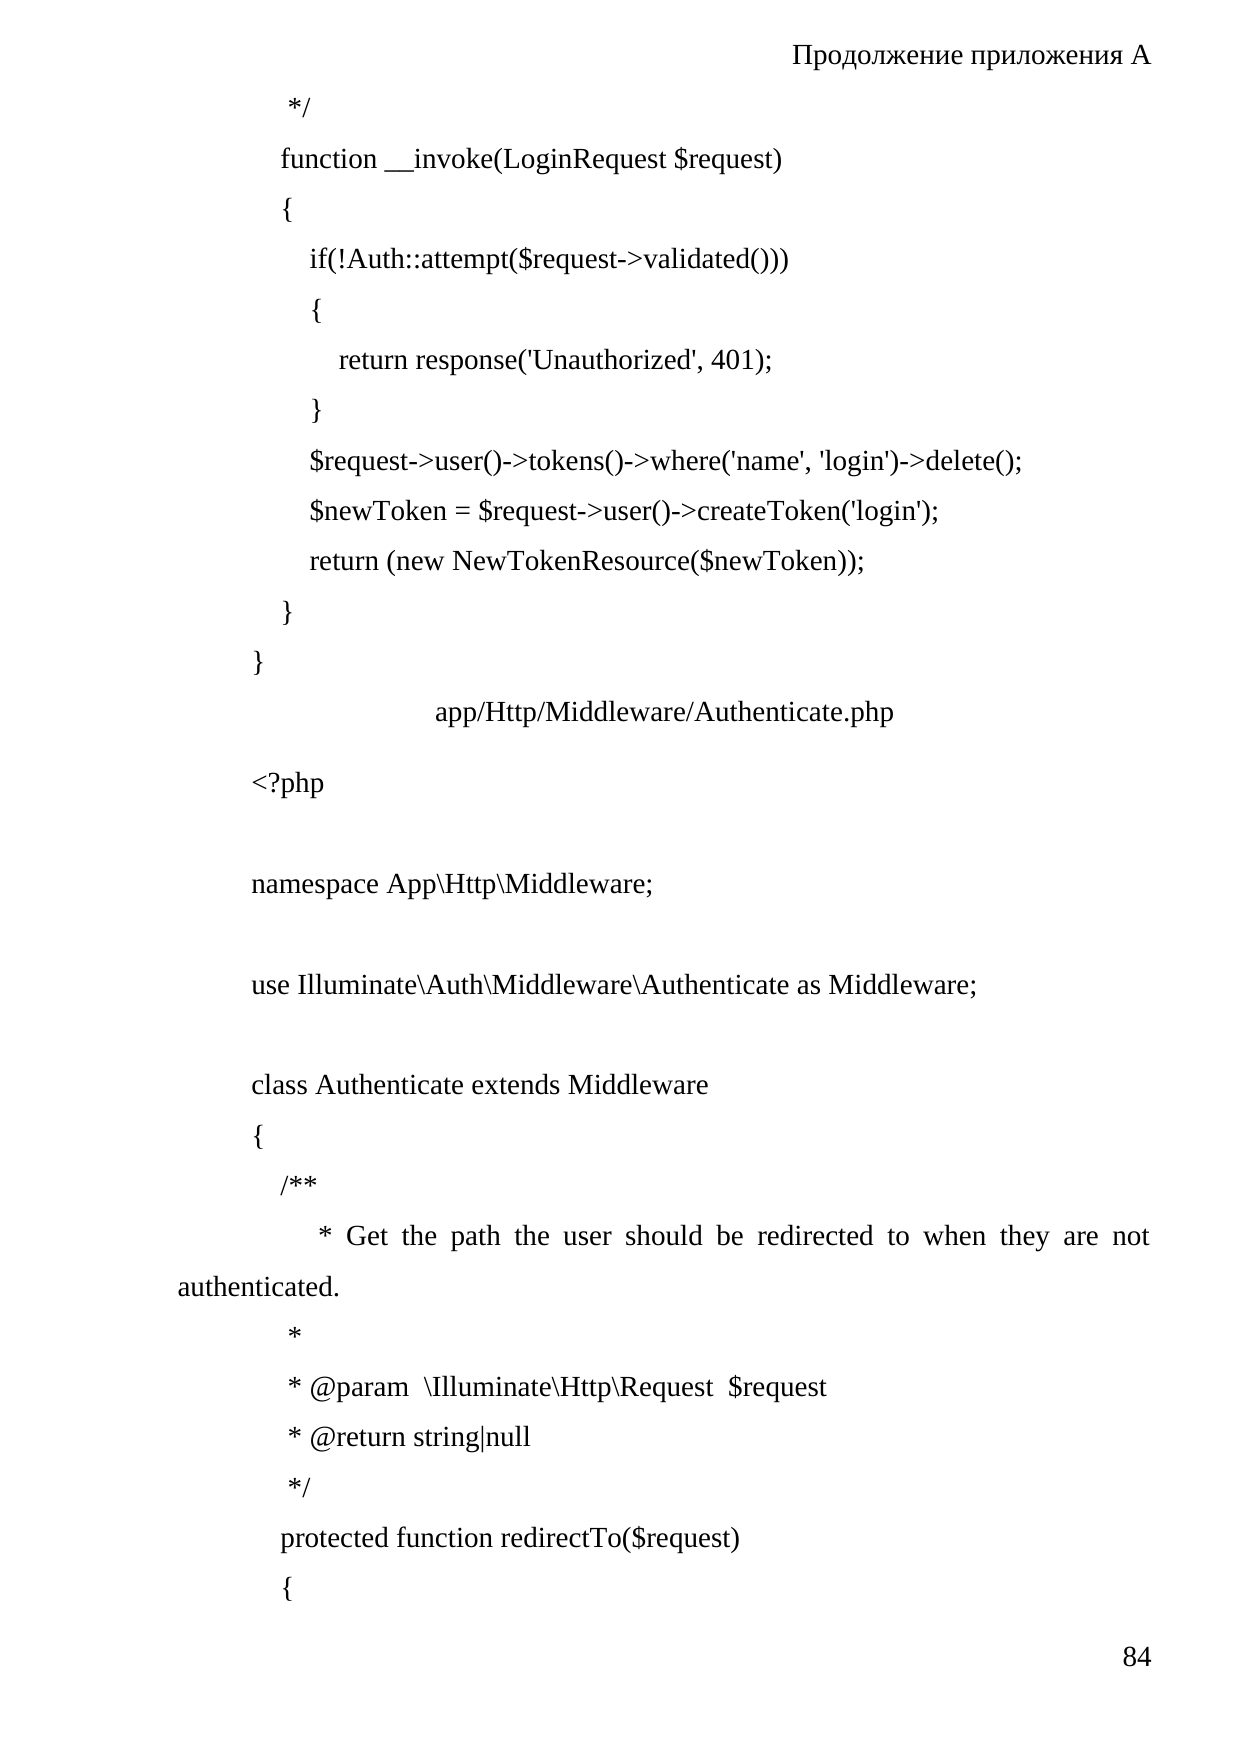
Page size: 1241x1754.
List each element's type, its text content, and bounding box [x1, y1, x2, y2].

text * Get the path the user should be redirected to when they are not authenticated. [177, 1218, 1152, 1302]
text { [177, 1571, 1152, 1604]
text * [177, 1319, 1152, 1352]
text } [177, 392, 1152, 426]
text { [177, 191, 1152, 225]
text /** [177, 1168, 1152, 1202]
text namespace App\Http\Middleware; [177, 866, 1152, 900]
text $newToken = $request->user()->createToken('login'); [177, 493, 1152, 527]
text } [177, 644, 1152, 678]
text { [177, 1118, 1152, 1151]
text <?php [177, 766, 1152, 799]
text { [177, 292, 1152, 325]
text */ [177, 91, 1152, 124]
text return response('Unauthorized', 401); [177, 342, 1152, 376]
text */ [177, 1470, 1152, 1503]
text protected function redirectTo($request) [177, 1520, 1152, 1554]
subtitle app/Http/Middleware/Authenticate.php [177, 694, 1152, 728]
text if(!Auth::attempt($request->validated())) [177, 242, 1152, 275]
text * @param \Illuminate\Http\Request $request [177, 1369, 1152, 1403]
text * @return string|null [177, 1419, 1152, 1453]
text class Authenticate extends Middleware [177, 1067, 1152, 1101]
text use Illuminate\Auth\Middleware\Authenticate as Middleware; [177, 967, 1152, 1000]
text function __invoke(LoginRequest $request) [177, 141, 1152, 174]
text $request->user()->tokens()->where('name', 'login')->delete(); [177, 443, 1152, 476]
text } [177, 594, 1152, 627]
text return (new NewTokenResource($newToken)); [177, 543, 1152, 577]
